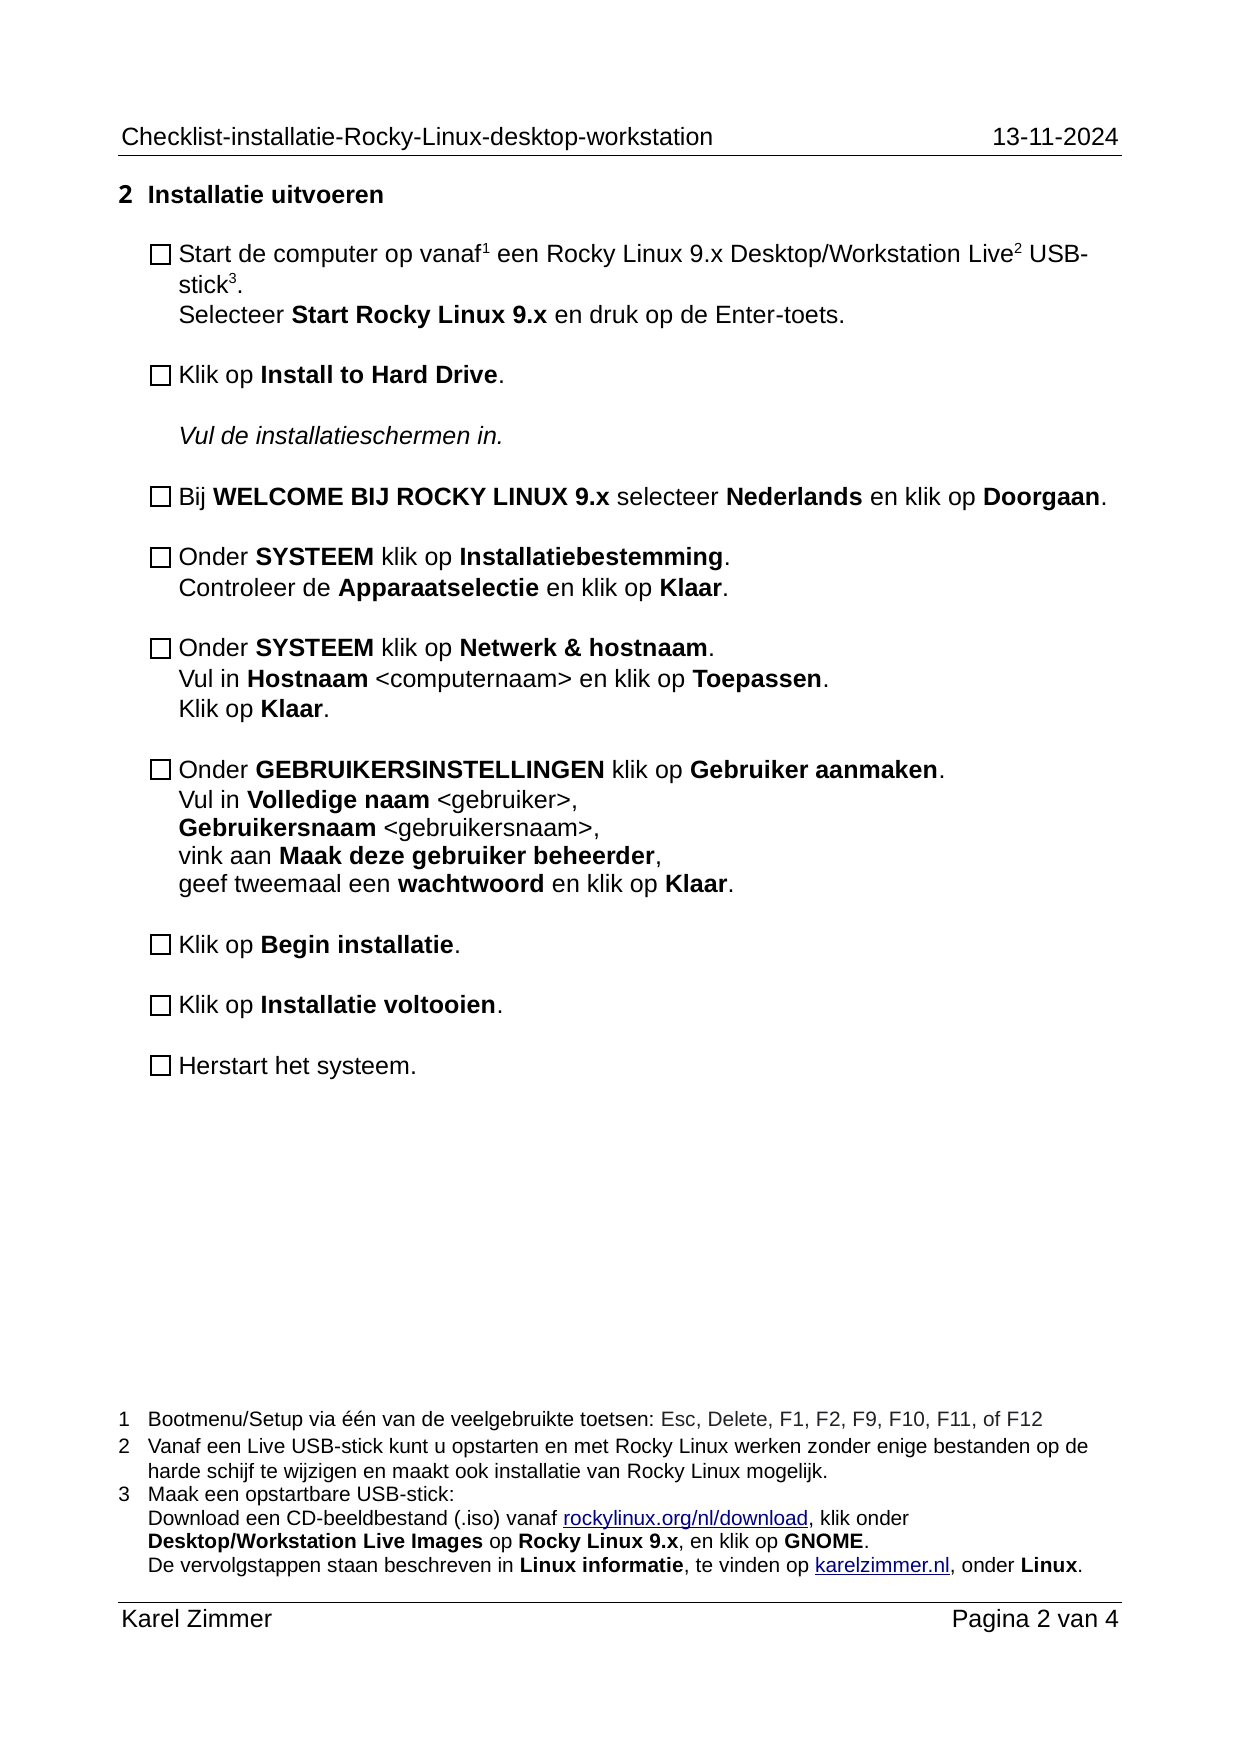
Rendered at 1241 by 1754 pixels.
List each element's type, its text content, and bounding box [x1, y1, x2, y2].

table_cell [118, 785, 142, 899]
table_cell stick. [177, 269, 1122, 300]
table_cell Vul in Hostnaam <computernaam> en klik op Toepassen. [177, 664, 1122, 694]
table_cell [118, 664, 142, 694]
table_cell [118, 1051, 142, 1081]
table_cell [118, 512, 142, 542]
table_cell [177, 512, 1122, 542]
table_cell [177, 451, 1122, 482]
table_cell [118, 360, 142, 391]
table_cell [142, 633, 177, 663]
table_cell [142, 451, 177, 482]
table_cell [177, 1020, 1122, 1051]
table_cell [142, 785, 177, 899]
table_cell Onder SYSTEEM klik op Installatiebestemming. [177, 542, 1122, 572]
table_cell Onder SYSTEEM klik op Netwerk & hostnaam. [177, 633, 1122, 663]
table_cell [142, 990, 177, 1020]
table_cell Bij WELCOME BIJ ROCKY LINUX 9.x selecteer Nederlands en klik op Doorgaan. [177, 482, 1122, 512]
table_cell [118, 1020, 142, 1051]
table_cell [118, 929, 142, 960]
table_cell [118, 573, 142, 603]
table_cell Vul in Volledige naam <GEBRUIKER>, Gebruikersnaam <gebruikersnaam>, vink aan Maak deze gebruiker beheerder, geef tweemaal een wachtwoord en klik op Klaar. [177, 785, 1122, 899]
table_cell [142, 929, 177, 960]
table_cell [142, 542, 177, 572]
table_cell [118, 990, 142, 1020]
table_cell [142, 754, 177, 785]
table_cell Vul de installatieschermen in. [177, 421, 1122, 451]
table_cell Selecteer Start Rocky Linux 9.x en druk op de Enter-toets. [177, 300, 1122, 330]
table_cell [118, 960, 142, 990]
table_cell [142, 694, 177, 724]
table_cell [142, 330, 177, 360]
table_header [118, 239, 142, 269]
table_cell [142, 421, 177, 451]
table_cell [177, 603, 1122, 633]
table_cell [118, 421, 142, 451]
list Installatie uitvoeren [118, 177, 1122, 211]
table_cell [118, 694, 142, 724]
table_cell [142, 512, 177, 542]
table_cell Herstart het systeem. [177, 1051, 1122, 1081]
table_cell Controleer de Apparaatselectie en klik op Klaar. [177, 573, 1122, 603]
table_cell [177, 330, 1122, 360]
table_cell Klik op Klaar. [177, 694, 1122, 724]
table_cell [118, 391, 142, 421]
table_cell [177, 899, 1122, 929]
table_cell [118, 542, 142, 572]
table_cell [118, 899, 142, 929]
table_header Start de computer op vanaf een Rocky Linux 9.x Desktop/Workstation Live USB- [177, 239, 1122, 269]
table_cell [142, 360, 177, 391]
table_cell [142, 724, 177, 754]
table_cell [177, 724, 1122, 754]
table_cell [142, 573, 177, 603]
table_cell [142, 960, 177, 990]
table_cell [118, 300, 142, 330]
table_cell [118, 633, 142, 663]
table_cell [118, 269, 142, 300]
table_cell [142, 899, 177, 929]
table_cell [118, 451, 142, 482]
table_header [142, 239, 177, 269]
table_cell Onder GEBRUIKERSINSTELLINGEN klik op Gebruiker aanmaken. [177, 754, 1122, 785]
table_cell Klik op Begin installatie. [177, 929, 1122, 960]
table_cell [177, 960, 1122, 990]
table_cell Klik op Installatie voltooien. [177, 990, 1122, 1020]
table_cell [142, 391, 177, 421]
table_cell [118, 482, 142, 512]
table_cell [142, 603, 177, 633]
table_cell Klik op Install to Hard Drive. [177, 360, 1122, 391]
table_cell [118, 754, 142, 785]
table_cell [118, 330, 142, 360]
table_cell [142, 269, 177, 300]
table_cell [118, 724, 142, 754]
table_cell [142, 664, 177, 694]
table_cell [142, 482, 177, 512]
table_cell [142, 1051, 177, 1081]
table_cell [118, 603, 142, 633]
table_cell [142, 1020, 177, 1051]
table_cell [177, 391, 1122, 421]
table_cell [142, 300, 177, 330]
